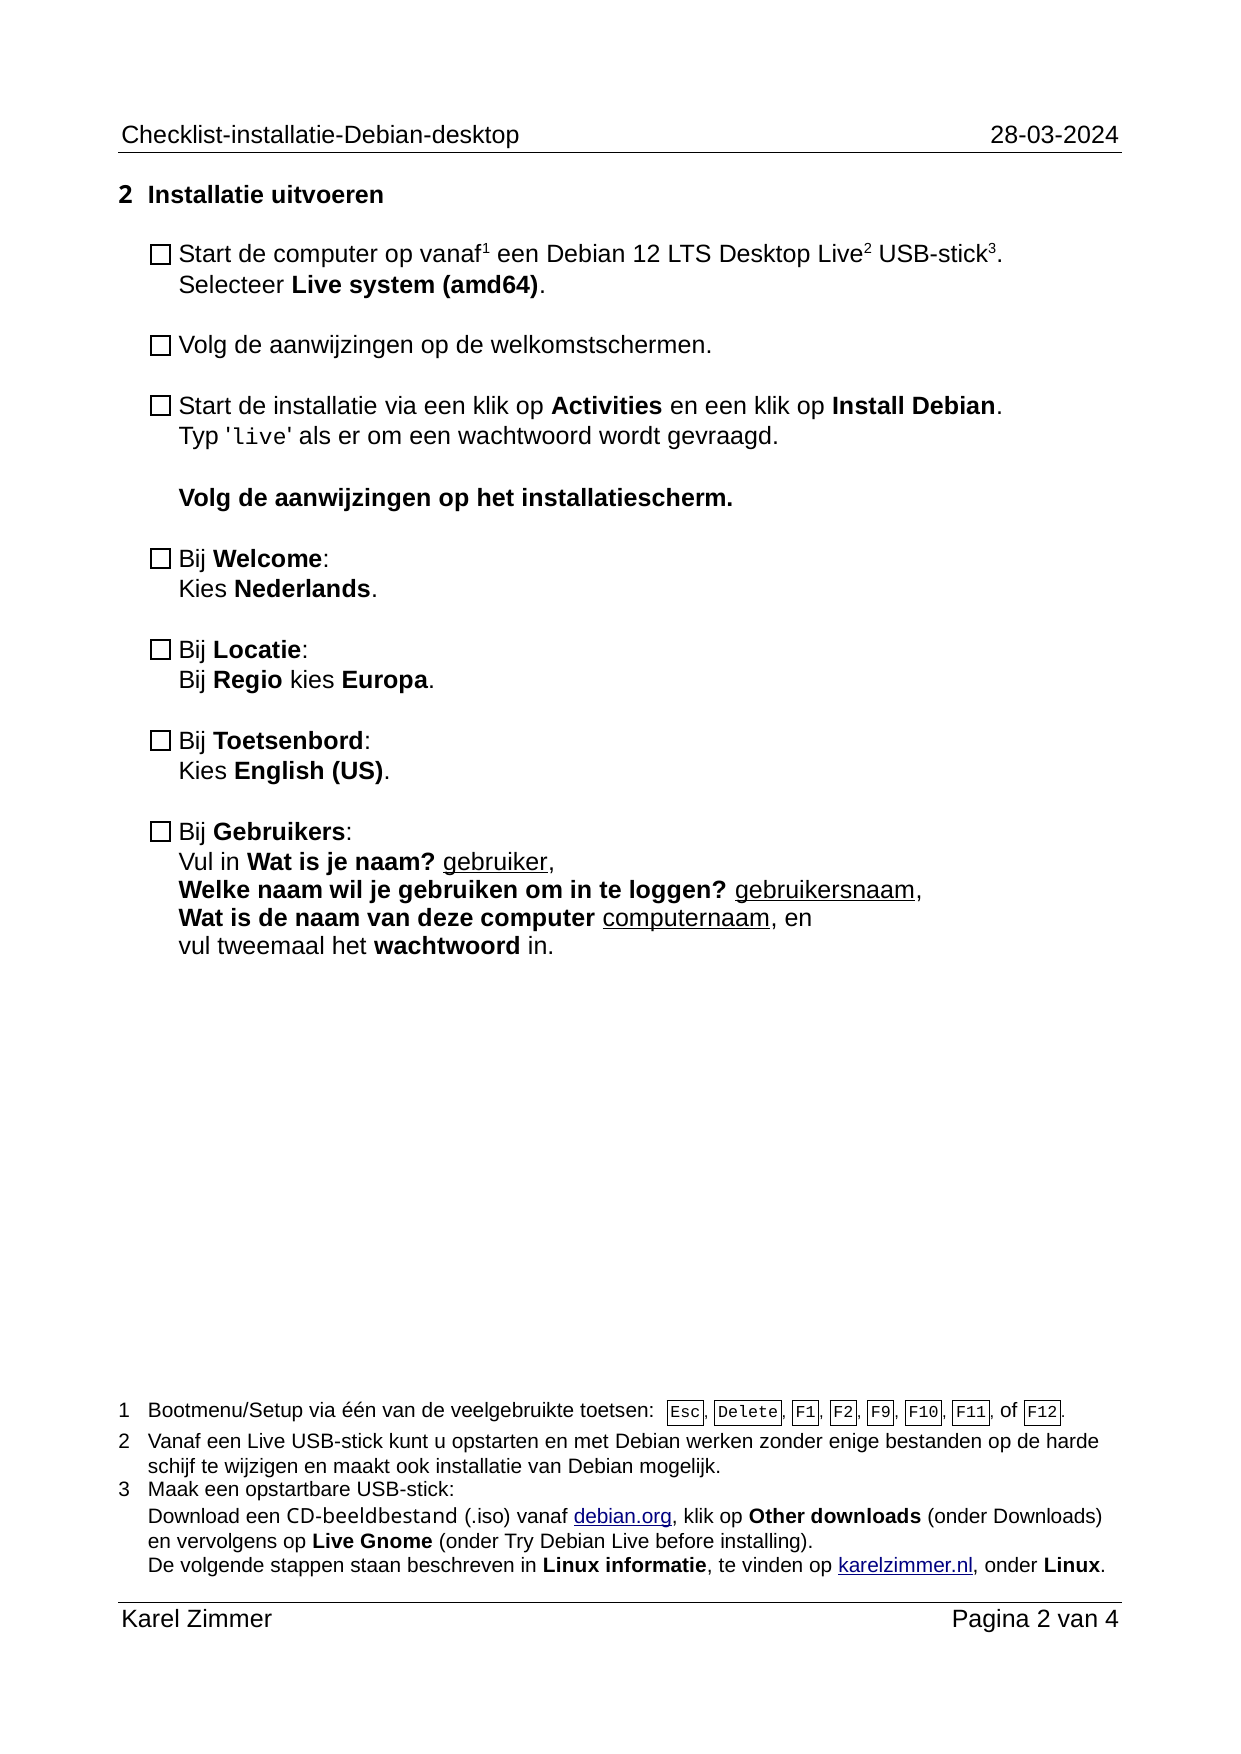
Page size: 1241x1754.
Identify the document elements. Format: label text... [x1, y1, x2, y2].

table_cell [118, 544, 142, 574]
table_cell [142, 756, 177, 786]
table_cell [142, 544, 177, 574]
table_cell [177, 695, 1122, 726]
table_cell [177, 360, 1122, 391]
table_cell [118, 786, 142, 817]
table_cell Bij Gebruikers: [177, 817, 1122, 847]
table_cell Bij Toetsenbord: [177, 726, 1122, 756]
table_cell [142, 786, 177, 817]
table_cell [118, 817, 142, 847]
table_cell [177, 300, 1122, 330]
table_cell Vul in Wat is je naam? gebruiker, Welke naam wil je gebruiken om in te loggen? gebruikersnaam, Wat is de naam van deze computer computernaam, en vul tweemaal het wachtwoord in. [177, 847, 1122, 961]
table_cell [118, 269, 142, 300]
table_cell Typ 'live' als er om een wachtwoord wordt gevraagd. [177, 421, 1122, 453]
table_cell Bij Regio kies Europa. [177, 665, 1122, 695]
table_cell Kies Nederlands. [177, 574, 1122, 604]
table_cell [142, 300, 177, 330]
table_cell Volg de aanwijzingen op het installatiescherm. [177, 483, 1122, 513]
table_cell [142, 269, 177, 300]
table_cell [142, 847, 177, 961]
list Installatie uitvoeren [118, 177, 1122, 211]
table_cell [142, 604, 177, 635]
table_cell Bij Welcome: [177, 544, 1122, 574]
table_cell [118, 726, 142, 756]
table_cell [118, 483, 142, 513]
table_cell [142, 817, 177, 847]
table_cell [118, 604, 142, 635]
table_cell Selecteer Live system (amd64). [177, 269, 1122, 300]
table_cell [142, 453, 177, 483]
table_header Start de computer op vanaf een Debian 12 LTS Desktop Live USB-stick. [177, 239, 1122, 269]
table_cell Volg de aanwijzingen op de welkomstschermen. [177, 330, 1122, 360]
table_cell [142, 695, 177, 726]
table_cell [142, 421, 177, 453]
table_cell [118, 574, 142, 604]
table_cell Bij Locatie: [177, 635, 1122, 665]
table_cell [118, 360, 142, 391]
table_header [142, 239, 177, 269]
table_cell Start de installatie via een klik op Activities en een klik op Install Debian. [177, 391, 1122, 421]
table_cell [142, 635, 177, 665]
table_cell [118, 453, 142, 483]
table_cell [142, 483, 177, 513]
table_cell [118, 695, 142, 726]
table_cell Kies English (US). [177, 756, 1122, 786]
table_cell [118, 514, 142, 544]
table_cell [142, 665, 177, 695]
table_cell [118, 391, 142, 421]
table_cell [142, 330, 177, 360]
table_cell [118, 635, 142, 665]
table_cell [177, 453, 1122, 483]
table_cell [142, 726, 177, 756]
table_cell [118, 300, 142, 330]
table_cell [142, 514, 177, 544]
table_cell [177, 514, 1122, 544]
table_cell [118, 756, 142, 786]
table_cell [118, 847, 142, 961]
table_cell [118, 421, 142, 453]
table_cell [177, 786, 1122, 817]
table_cell [142, 391, 177, 421]
table_header [118, 239, 142, 269]
table_cell [142, 360, 177, 391]
table_cell [177, 604, 1122, 635]
table_cell [118, 665, 142, 695]
table_cell [142, 574, 177, 604]
table_cell [118, 330, 142, 360]
